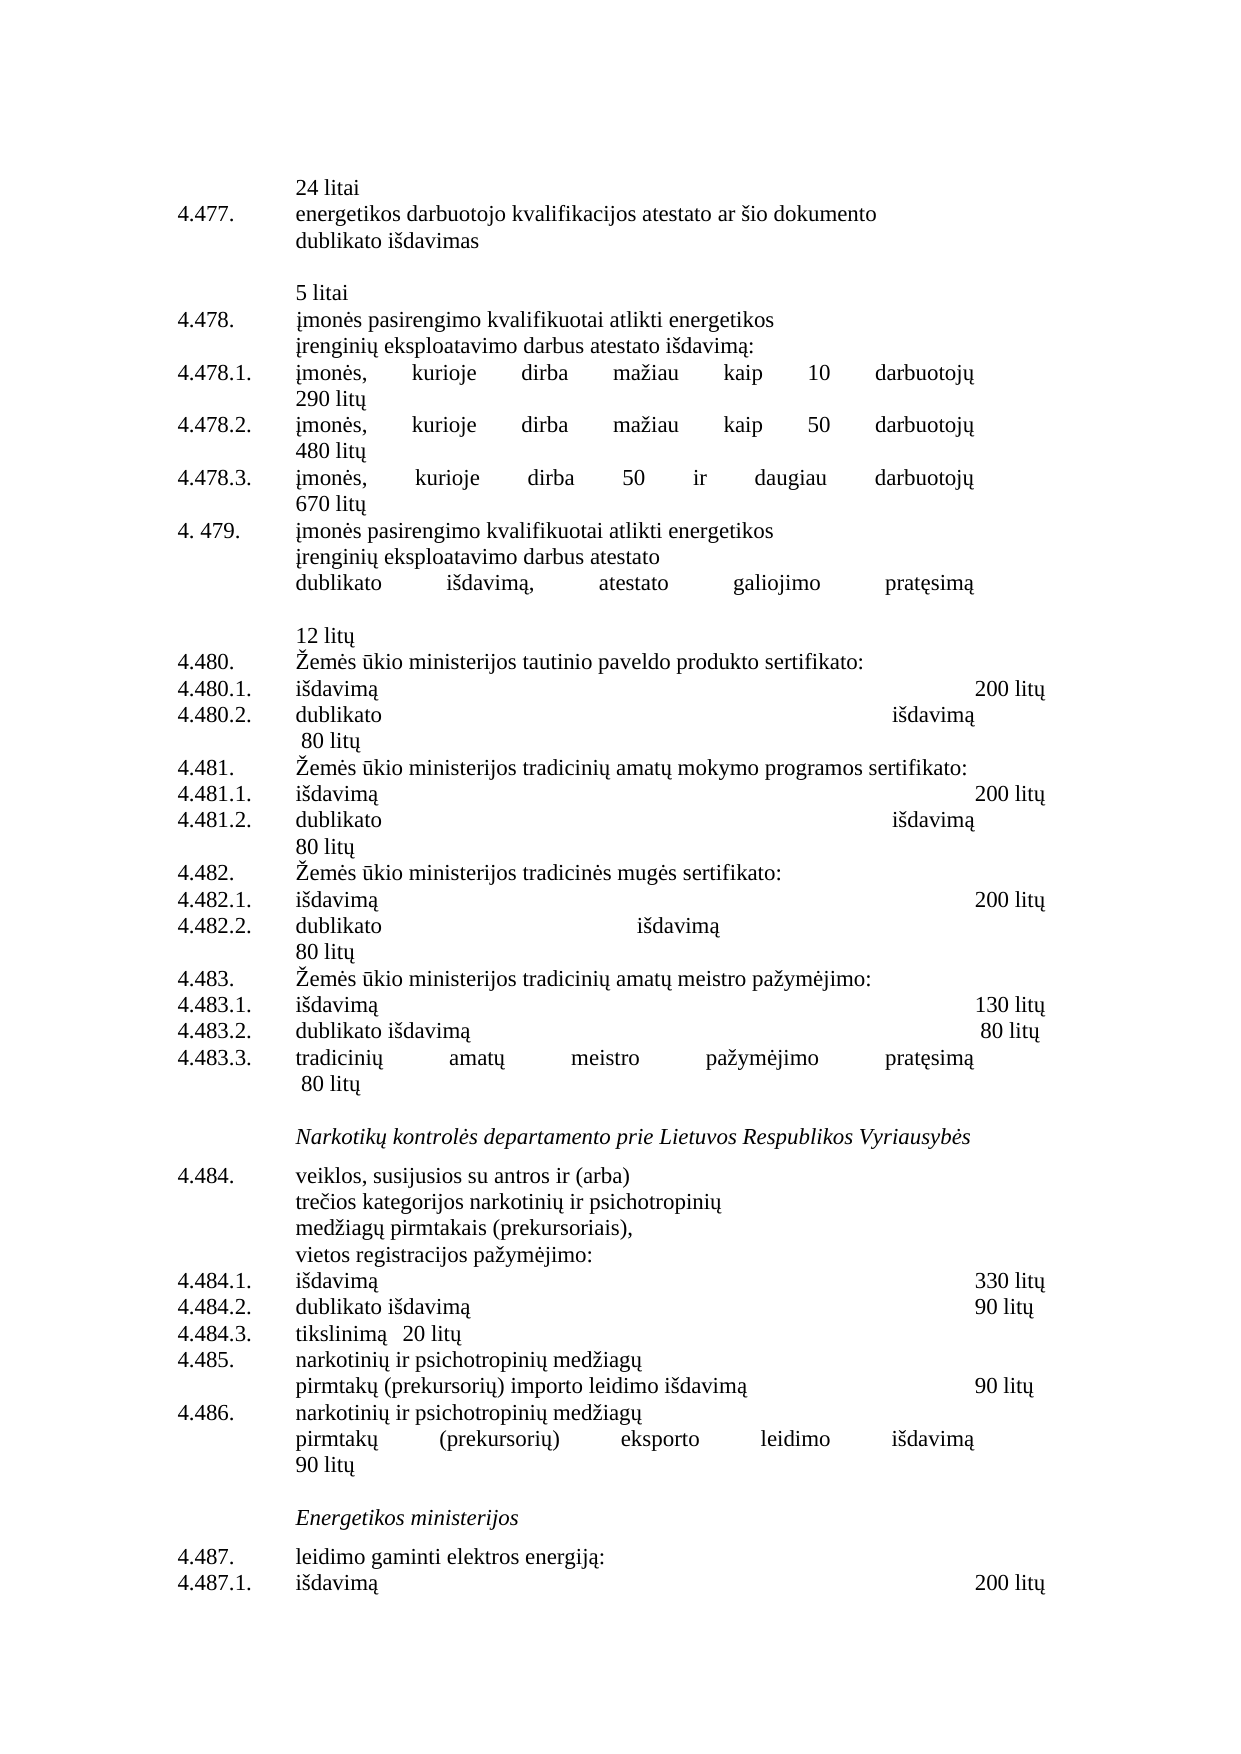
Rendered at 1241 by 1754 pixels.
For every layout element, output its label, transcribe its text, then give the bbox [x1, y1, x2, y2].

list įmonės pasirengimo kvalifikuotai atlikti energetikos [177, 306, 974, 332]
text 4.480.1. išdavimą 200 litų [177, 675, 1122, 701]
text 4.487.1. išdavimą 200 litų [177, 1569, 1122, 1596]
text įrenginių eksploatavimo darbus atestato išdavimą: [177, 332, 974, 358]
text vietos registracijos pažymėjimo: [177, 1241, 1122, 1267]
text 4.478.1. įmonės, kurioje dirba mažiau kaip 10 darbuotojų 290 litų [177, 358, 974, 411]
text 4.484.1. išdavimą 330 litų [177, 1267, 1122, 1293]
text 4.481.1. išdavimą 200 litų [177, 780, 1122, 807]
text pirmtakų (prekursorių) eksporto leidimo išdavimą 90 litų [177, 1425, 974, 1478]
text 4.480.2. dublikato išdavimą 80 litų [177, 701, 974, 754]
text Energetikos ministerijos [177, 1504, 1122, 1531]
text Narkotikų kontrolės departamento prie Lietuvos Respublikos Vyriausybės [177, 1123, 1122, 1149]
text 4.484.3. tikslinimą 20 litų [177, 1320, 1122, 1346]
text 4.483.1. išdavimą 130 litų [177, 991, 1122, 1017]
text įrenginių eksploatavimo darbus atestato [177, 543, 974, 569]
text 4.487. leidimo gaminti elektros energiją: [177, 1543, 1122, 1569]
text 24 litai [177, 148, 974, 200]
text 4.483.3. tradicinių amatų meistro pažymėjimo pratęsimą 80 litų [177, 1044, 974, 1096]
text 4.480. Žemės ūkio ministerijos tautinio paveldo produkto sertifikato: [177, 648, 1122, 675]
text 4.483.2. dublikato išdavimą 80 litų [177, 1017, 1122, 1044]
text 4.477. energetikos darbuotojo kvalifikacijos atestato ar šio dokumento dublikato išdavimas 5 litai [177, 200, 974, 306]
text 4.481.2. dublikato išdavimą 80 litų [177, 807, 974, 859]
text 4.482. Žemės ūkio ministerijos tradicinės mugės sertifikato: [177, 859, 1122, 886]
text 4.478.2. įmonės, kurioje dirba mažiau kaip 50 darbuotojų 480 litų [177, 411, 974, 464]
text pirmtakų (prekursorių) importo leidimo išdavimą 90 litų [177, 1372, 1122, 1399]
text 4.482.1. išdavimą 200 litų [177, 886, 1122, 912]
text 4.484.2. dublikato išdavimą 90 litų [177, 1293, 1122, 1320]
text 4.481. Žemės ūkio ministerijos tradicinių amatų mokymo programos sertifikato: [177, 754, 1122, 780]
text 4.485. narkotinių ir psichotropinių medžiagų [177, 1346, 1122, 1372]
text 4.483. Žemės ūkio ministerijos tradicinių amatų meistro pažymėjimo: [177, 965, 1122, 991]
text 4. 479. įmonės pasirengimo kvalifikuotai atlikti energetikos [177, 517, 974, 543]
text dublikato išdavimą, atestato galiojimo pratęsimą 12 litų [177, 569, 974, 648]
text medžiagų pirmtakais (prekursoriais), [177, 1214, 1122, 1241]
text 4.478.3. įmonės, kurioje dirba 50 ir daugiau darbuotojų 670 litų [177, 464, 974, 517]
text 4.484. veiklos, susijusios su antros ir (arba) [177, 1162, 1122, 1188]
text 4.482.2. dublikato išdavimą 80 litų [177, 912, 974, 965]
text trečios kategorijos narkotinių ir psichotropinių [177, 1188, 1122, 1214]
text 4.486. narkotinių ir psichotropinių medžiagų [177, 1399, 1122, 1425]
